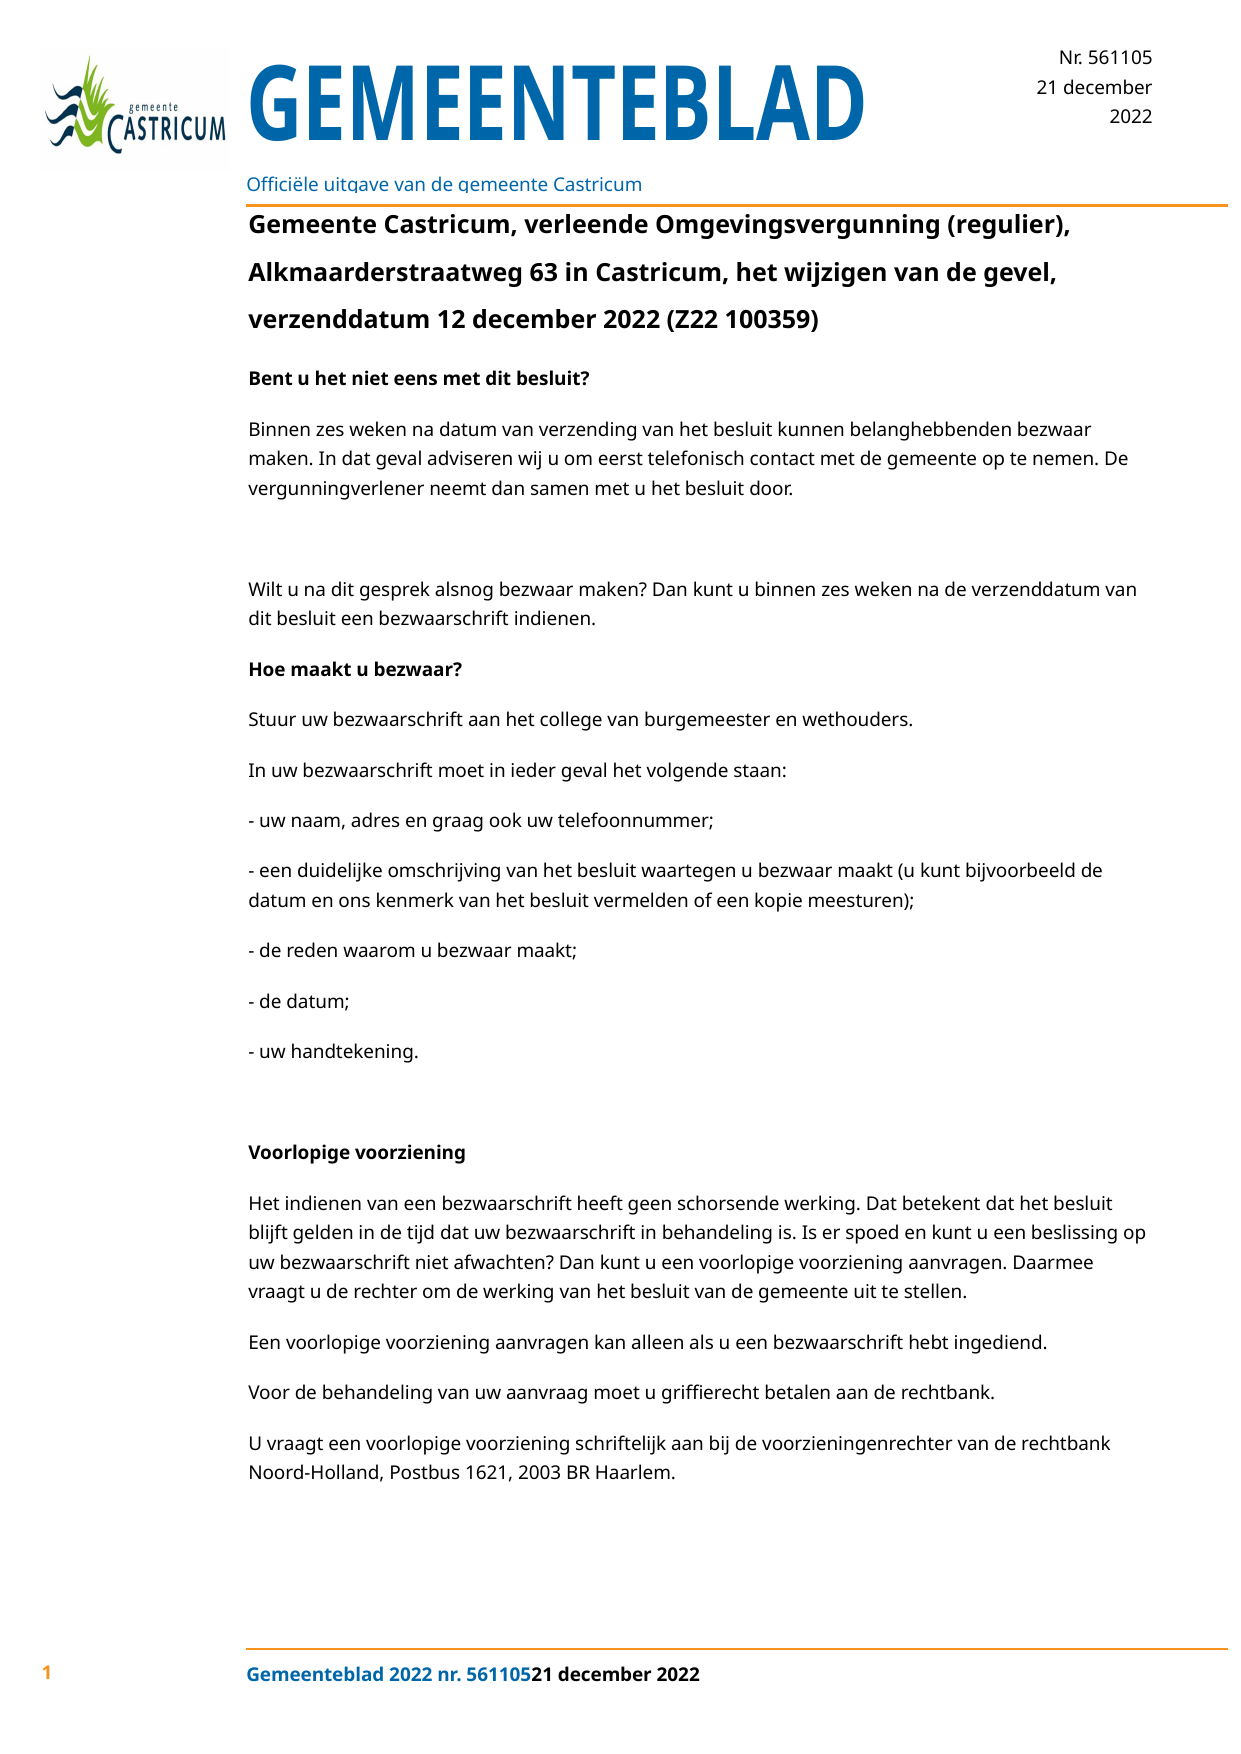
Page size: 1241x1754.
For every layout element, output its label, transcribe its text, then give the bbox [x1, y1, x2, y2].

text - een duidelijke omschrijving van het besluit waartegen u bezwaar maakt (u kunt bijvoorbeeld de datum en ons kenmerk van het besluit vermelden of een kopie meesturen); [248, 858, 1152, 913]
text - uw handtekening. [248, 1038, 1152, 1064]
text In uw bezwaarschrift moet in ieder geval het volgende staan: [248, 757, 1152, 782]
text Voor de behandeling van uw aanvraag moet u griffierecht betalen aan de rechtbank. [248, 1379, 1152, 1405]
text U vraagt een voorlopige voorziening schriftelijk aan bij de voorzieningenrechter van de rechtbank Noord-Holland, Postbus 1621, 2003 BR Haarlem. [248, 1430, 1152, 1485]
text - uw naam, adres en graag ook uw telefoonnummer; [248, 807, 1152, 833]
text - de reden waarom u bezwaar maakt; [248, 938, 1152, 963]
text - de datum; [248, 988, 1152, 1014]
text Bent u het niet eens met dit besluit? [248, 366, 1152, 391]
text Gemeente Castricum, verleende Omgevingsvergunning (regulier), Alkmaarderstraatweg 63 in Castricum, het wijzigen van de gevel, verzenddatum 12 december 2022 (Z22 100359) [248, 207, 1152, 336]
text Wilt u na dit gesprek alsnog bezwaar maken? Dan kunt u binnen zes weken na de verzenddatum van dit besluit een bezwaarschrift indienen. [248, 576, 1152, 631]
text Het indienen van een bezwaarschrift heeft geen schorsende werking. Dat betekent dat het besluit blijft gelden in de tijd dat uw bezwaarschrift in behandeling is. Is er spoed en kunt u een beslissing op uw bezwaarschrift niet afwachten? Dan kunt u een voorlopige voorziening aanvragen. Daarmee vraagt u de rechter om de werking van het besluit van de gemeente uit te stellen. [248, 1190, 1152, 1304]
text Voorlopige voorziening [248, 1139, 1152, 1165]
text Een voorlopige voorziening aanvragen kan alleen als u een bezwaarschrift hebt ingediend. [248, 1329, 1152, 1354]
picture [41, 47, 231, 172]
text Binnen zes weken na datum van verzending van het besluit kunnen belanghebbenden bezwaar maken. In dat geval adviseren wij u om eerst telefonisch contact met de gemeente op te nemen. De vergunningverlener neemt dan samen met u het besluit door. [248, 416, 1152, 501]
text Hoe maakt u bezwaar? [248, 656, 1152, 682]
text Stuur uw bezwaarschrift aan het college van burgemeester en wethouders. [248, 706, 1152, 732]
